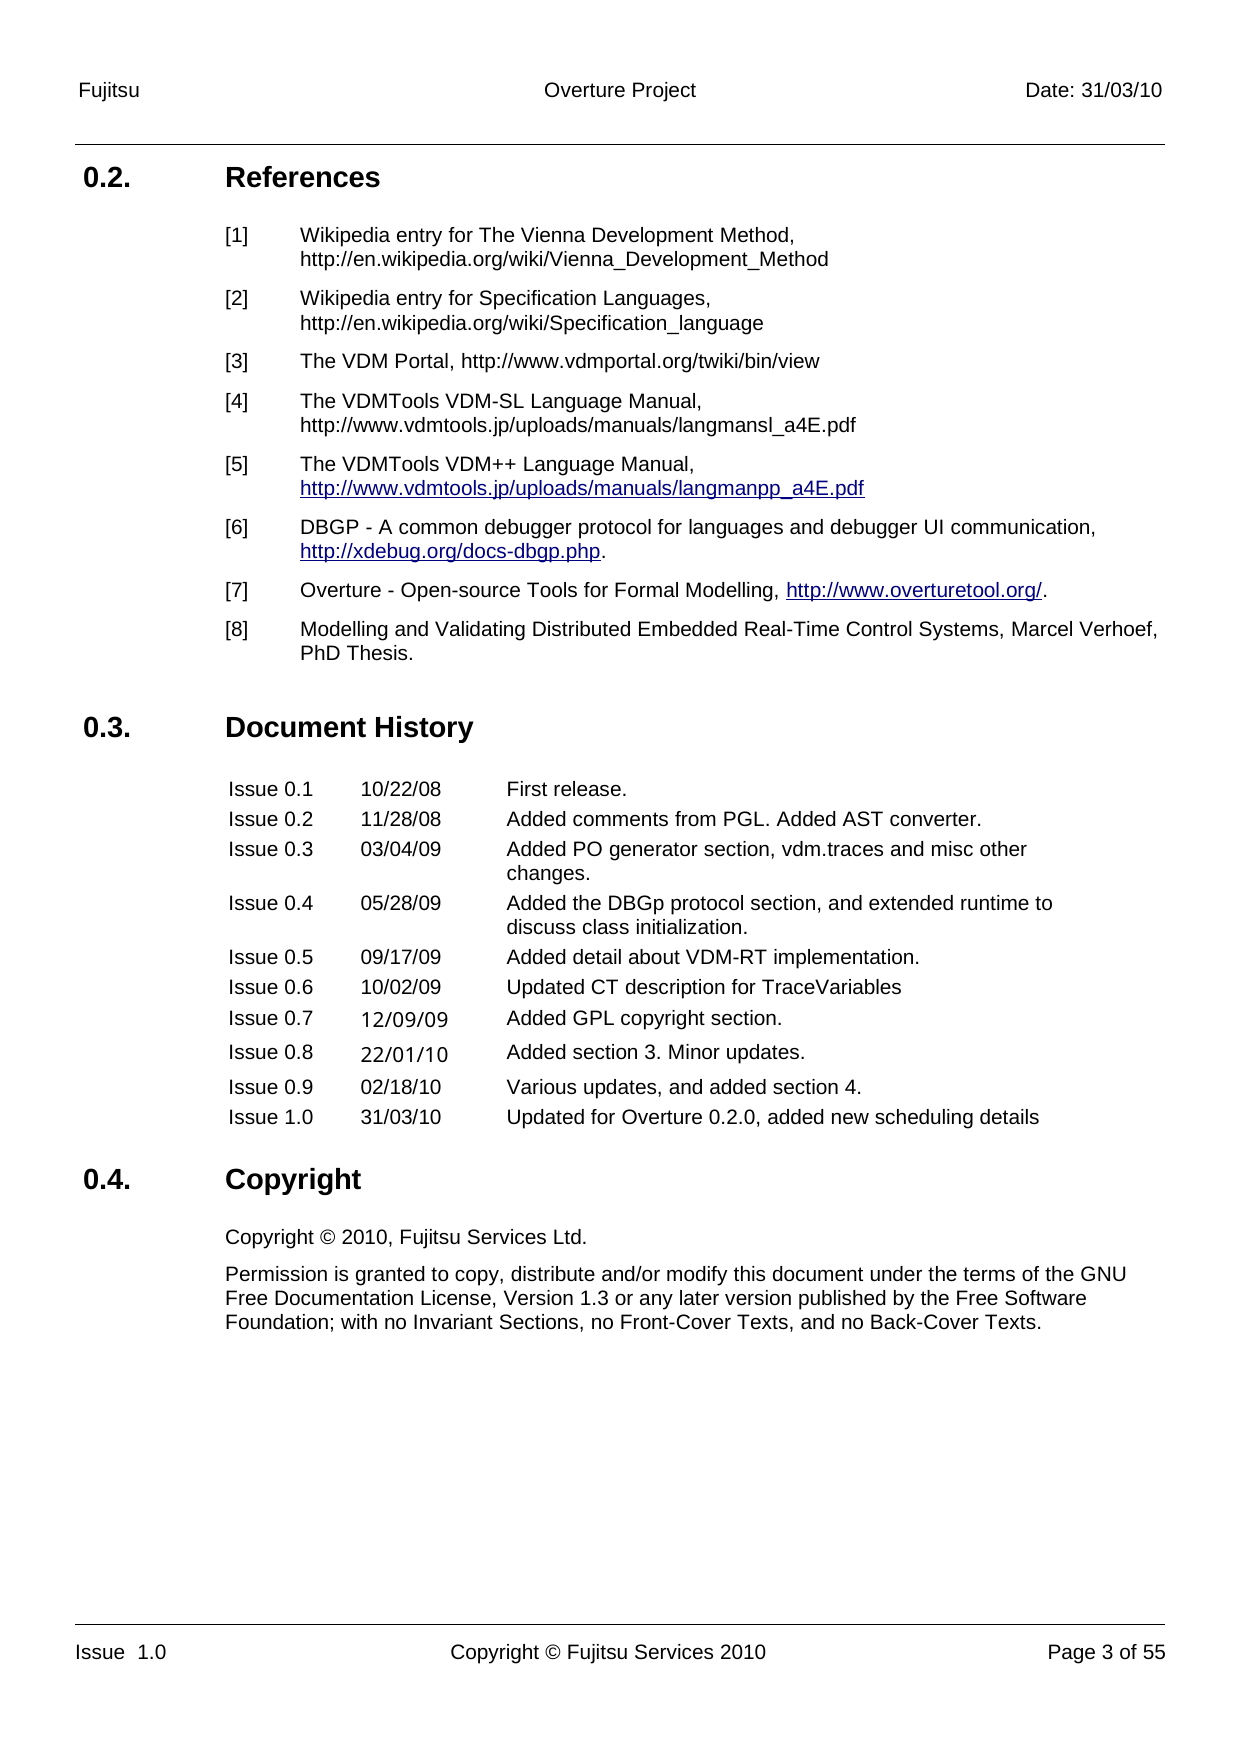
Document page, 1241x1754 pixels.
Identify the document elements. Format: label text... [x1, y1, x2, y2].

table_header Issue 0.1 [225, 774, 357, 804]
table_cell Issue 0.4 [225, 888, 357, 942]
list The VDM Portal, http://www.vdmportal.org/twiki/bin/view [225, 349, 1165, 373]
list The VDMTools VDM++ Language Manual, http://www.vdmtools.jp/uploads/manuals/langmanpp_a4E.pdf [225, 452, 1165, 500]
list Wikipedia entry for The Vienna Development Method, http://en.wikipedia.org/wiki/Vienna_Development_Method [225, 223, 1165, 271]
table_cell 04/03/09 [358, 834, 503, 888]
table_cell Issue 0.3 [225, 834, 357, 888]
list Overture - Open-source Tools for Formal Modelling, http://www.overturetool.org/. [225, 578, 1165, 602]
list Modelling and Validating Distributed Embedded Real-Time Control Systems, Marcel Verhoef, PhD Thesis. [225, 617, 1165, 665]
table_cell Added GPL copyright section. [504, 1003, 1118, 1037]
table_cell Added detail about VDM-RT implementation. [504, 942, 1118, 972]
table_cell Added the DBGp protocol section, and extended runtime to discuss class initialization. [504, 888, 1118, 942]
table_cell Issue 1.0 [225, 1102, 357, 1132]
table_cell Issue 0.2 [225, 804, 357, 834]
list DBGP - A common debugger protocol for languages and debugger UI communication, http://xdebug.org/docs-dbgp.php. [225, 515, 1165, 563]
text Copyright © 2010, Fujitsu Services Ltd. [225, 1225, 1165, 1249]
table_cell Issue 0.7 [225, 1003, 357, 1037]
table_cell 28/11/08 [358, 804, 503, 834]
table_cell Added comments from PGL. Added AST converter. [504, 804, 1118, 834]
table_cell Updated for Overture 0.2.0, added new scheduling details [504, 1102, 1118, 1132]
table_cell Updated CT description for TraceVariables [504, 972, 1118, 1002]
list Wikipedia entry for Specification Languages, http://en.wikipedia.org/wiki/Specification_language [225, 286, 1165, 334]
table_cell Issue 0.8 [225, 1037, 357, 1072]
table_cell 17/09/09 [358, 942, 503, 972]
table_header 22/10/08 [358, 774, 503, 804]
subtitle Document History [75, 710, 1165, 744]
table_cell 31/03/10 [358, 1102, 503, 1132]
table_cell Added PO generator section, vdm.traces and misc other changes. [504, 834, 1118, 888]
table_cell 18/02/10 [358, 1072, 503, 1102]
table_cell Added section 3. Minor updates. [504, 1037, 1118, 1072]
table_cell 09/12/09 [358, 1003, 503, 1037]
subtitle Copyright [75, 1162, 1165, 1195]
text Permission is granted to copy, distribute and/or modify this document under the terms of the GNU Free Documentation License, Version 1.3 or any later version published by the Free Software Foundation; with no Invariant Sections, no Front-Cover Texts, and no Back-Cover Texts. [225, 1262, 1165, 1334]
table_cell Issue 0.6 [225, 972, 357, 1002]
table_cell 02/10/09 [358, 972, 503, 1002]
table_cell Issue 0.5 [225, 942, 357, 972]
subtitle References [75, 160, 1165, 193]
table_cell 22/01/10 [358, 1037, 503, 1072]
table_cell 28/05/09 [358, 888, 503, 942]
table_header First release. [504, 774, 1118, 804]
table_cell Issue 0.9 [225, 1072, 357, 1102]
list The VDMTools VDM-SL Language Manual, http://www.vdmtools.jp/uploads/manuals/langmansl_a4E.pdf [225, 388, 1165, 437]
table_cell Various updates, and added section 4. [504, 1072, 1118, 1102]
